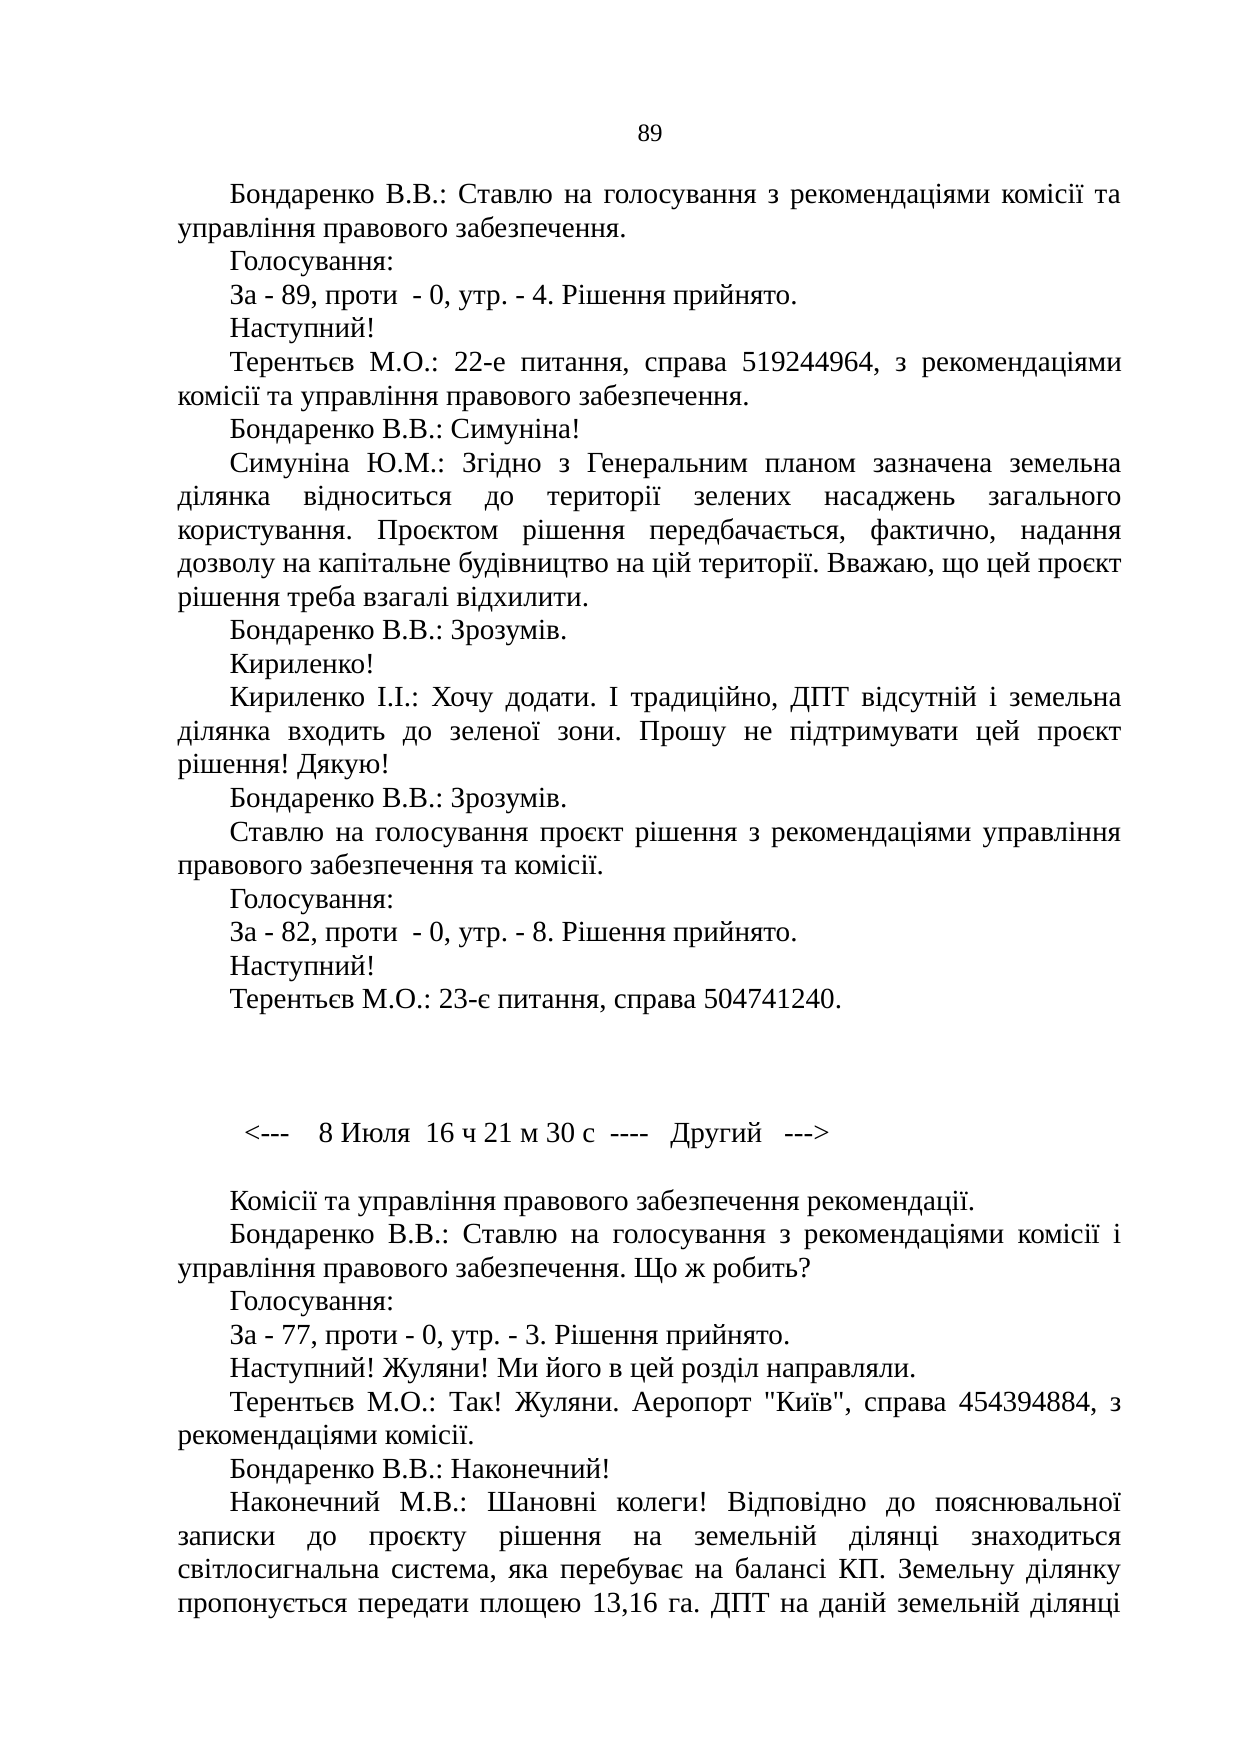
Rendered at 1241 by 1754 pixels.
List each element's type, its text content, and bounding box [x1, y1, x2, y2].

text Голосування: [177, 881, 1122, 914]
text За - 82, проти - 0, утр. - 8. Рішення прийнято. [177, 914, 1122, 948]
text Голосування: [177, 243, 1122, 277]
text Кириленко! [177, 646, 1122, 679]
text Наступний! [177, 311, 1122, 344]
text Бондаренко В.В.: Симуніна! [177, 411, 1122, 445]
text <--- 8 Июля 16 ч 21 м 30 с ---- Другий ---> [177, 1116, 1122, 1149]
text Терентьєв М.О.: Так! Жуляни. Аеропорт "Київ", справа 454394884, з рекомендаціями комісії. [177, 1384, 1122, 1451]
text Наступний! [177, 948, 1122, 981]
text Бондаренко В.В.: Ставлю на голосування з рекомендаціями комісії та управління правового забезпечення. [177, 176, 1122, 243]
text Голосування: [177, 1283, 1122, 1317]
text Бондаренко В.В.: Зрозумів. [177, 612, 1122, 646]
text За - 89, проти - 0, утр. - 4. Рішення прийнято. [177, 277, 1122, 311]
text Комісії та управління правового забезпечення рекомендації. [177, 1183, 1122, 1216]
text Бондаренко В.В.: Ставлю на голосування з рекомендаціями комісії і управління правового забезпечення. Що ж робить? [177, 1216, 1122, 1283]
text Ставлю на голосування проєкт рішення з рекомендаціями управління правового забезпечення та комісії. [177, 814, 1122, 881]
text Кириленко І.І.: Хочу додати. І традиційно, ДПТ відсутній і земельна ділянка входить до зеленої зони. Прошу не підтримувати цей проєкт рішення! Дякую! [177, 679, 1122, 780]
text Наконечний М.В.: Шановні колеги! Відповідно до пояснювальної записки до проєкту рішення на земельній ділянці знаходиться світлосигнальна система, яка перебуває на балансі КП. Земельну ділянку пропонується передати площею 13,16 га. ДПТ на даній земельній ділянці [177, 1484, 1122, 1619]
text Наступний! Жуляни! Ми його в цей розділ направляли. [177, 1350, 1122, 1384]
text За - 77, проти - 0, утр. - 3. Рішення прийнято. [177, 1317, 1122, 1350]
text Бондаренко В.В.: Наконечний! [177, 1451, 1122, 1484]
text Симуніна Ю.М.: Згідно з Генеральним планом зазначена земельна ділянка відноситься до території зелених насаджень загального користування. Проєктом рішення передбачається, фактично, надання дозволу на капітальне будівництво на цій території. Вважаю, що цей проєкт рішення треба взагалі відхилити. [177, 445, 1122, 612]
text Терентьєв М.О.: 22-е питання, справа 519244964, з рекомендаціями комісії та управління правового забезпечення. [177, 344, 1122, 411]
text Бондаренко В.В.: Зрозумів. [177, 780, 1122, 814]
text Терентьєв М.О.: 23-є питання, справа 504741240. [177, 981, 1122, 1015]
